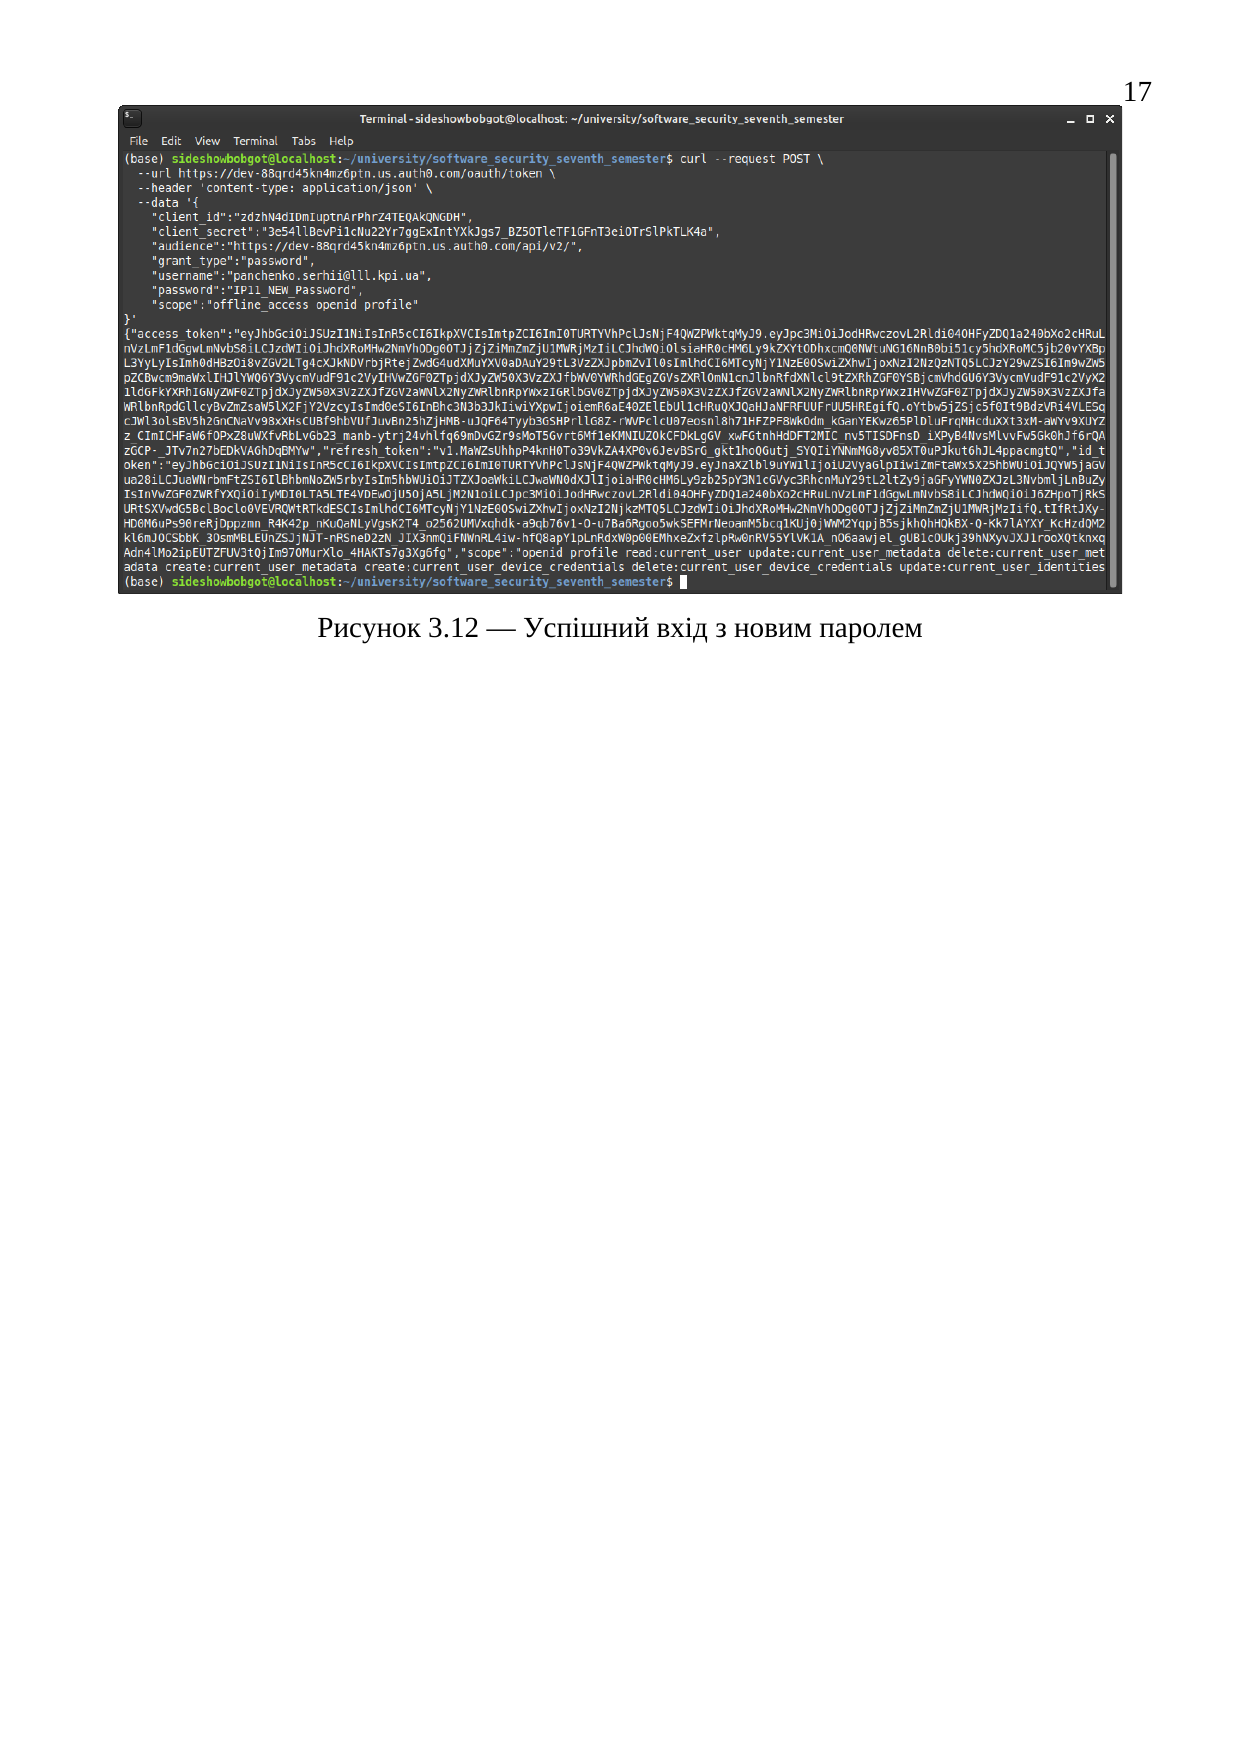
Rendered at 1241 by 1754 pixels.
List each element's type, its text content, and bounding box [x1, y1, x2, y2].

picture [118, 105, 1123, 594]
text Рисунок 3.12 — Успішний вхід з новим паролем [118, 594, 1122, 644]
